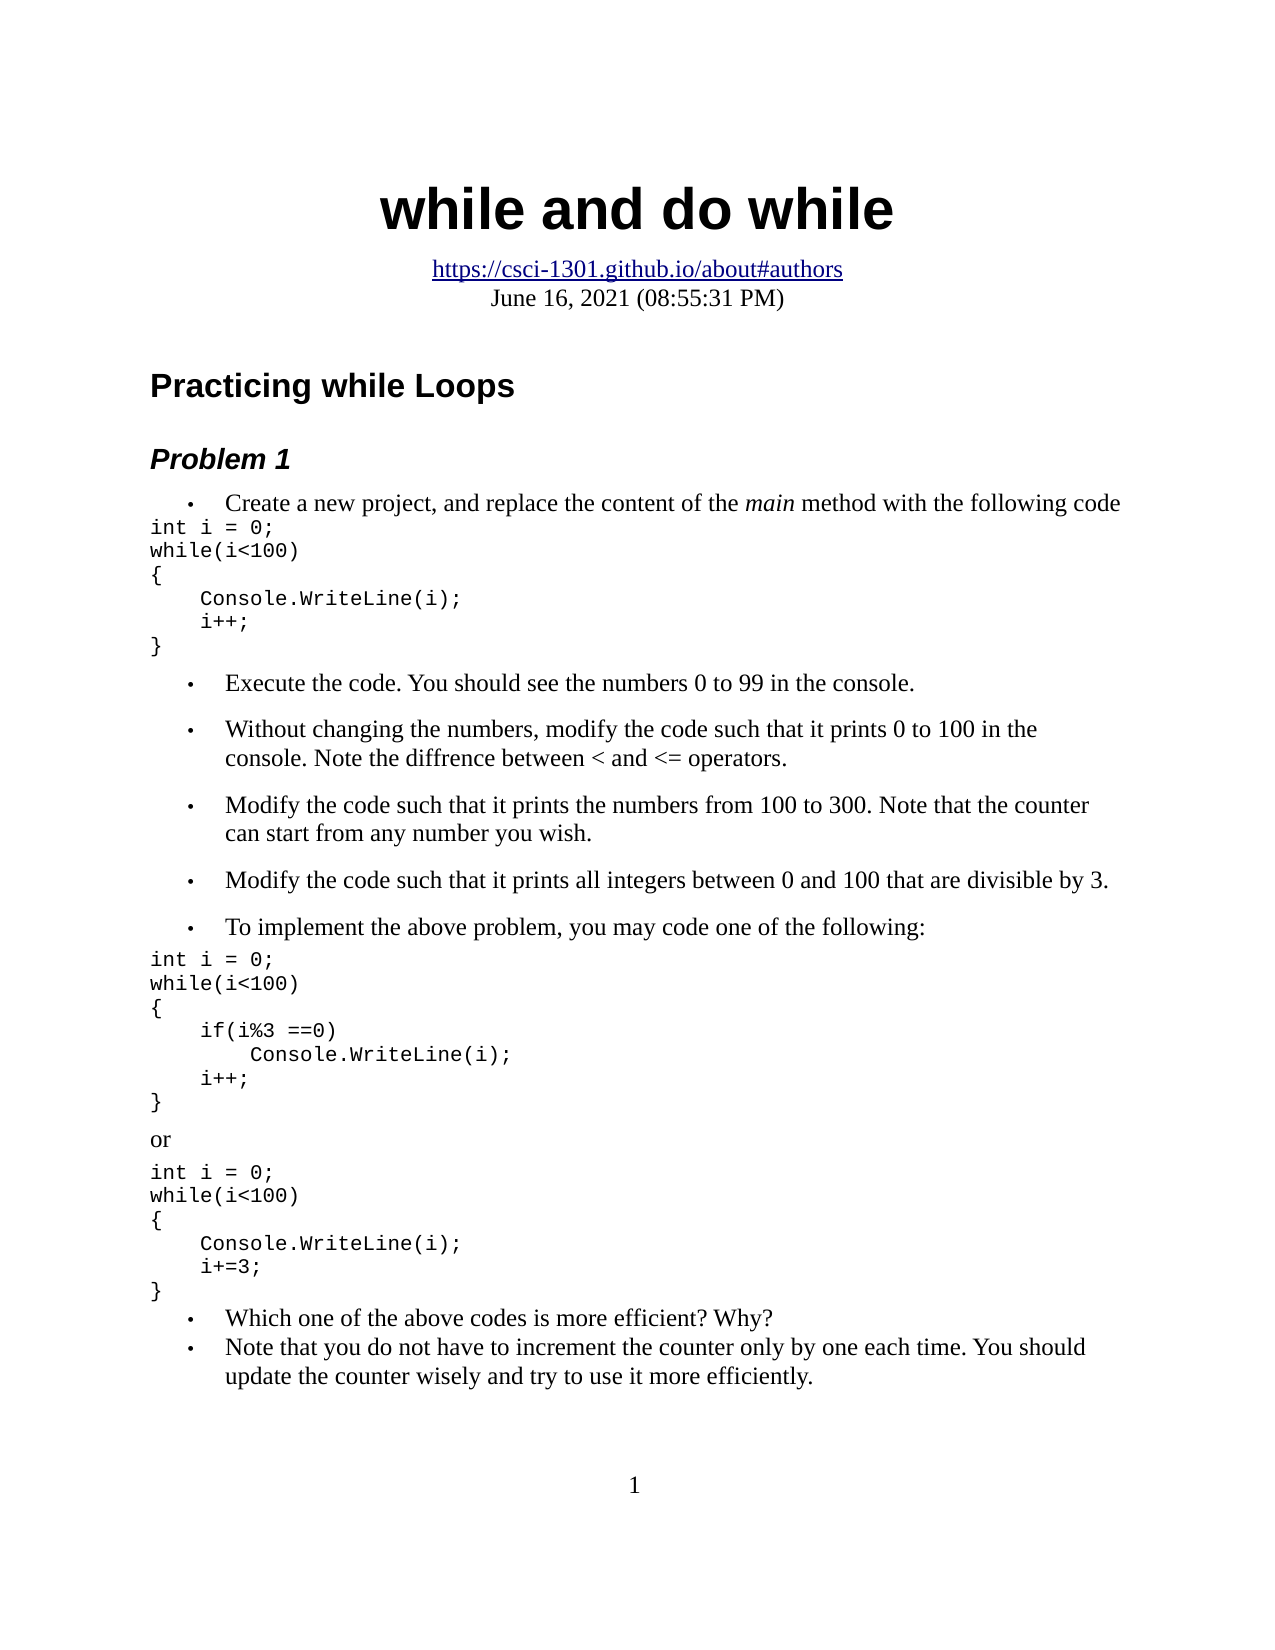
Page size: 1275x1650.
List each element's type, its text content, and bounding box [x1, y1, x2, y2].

list Create a new project, and replace the content of the main method with the following code [187, 488, 1125, 517]
text Console.WriteLine(i); [150, 1044, 1125, 1068]
text June 16, 2021 (08:55:31 PM) [150, 283, 1125, 312]
list Modify the code such that it prints the numbers from 100 to 300. Note that the counter can start from any number you wish. [187, 790, 1125, 847]
list Execute the code. You should see the numbers 0 to 99 in the console. [187, 668, 1125, 696]
text https://csci-1301.github.io/about#authors [150, 254, 1125, 283]
text if(i%3 ==0) [150, 1020, 1125, 1044]
text while(i<100) [150, 1185, 1125, 1209]
title while and do while [150, 175, 1125, 242]
text } [150, 1280, 1125, 1303]
list Modify the code such that it prints all integers between 0 and 100 that are divisible by 3. [187, 865, 1125, 894]
text { [150, 1209, 1125, 1233]
text Console.WriteLine(i); [150, 588, 1125, 611]
list To implement the above problem, you may code one of the following: [187, 912, 1125, 941]
text { [150, 997, 1125, 1020]
text while(i<100) [150, 540, 1125, 564]
text } [150, 1091, 1125, 1115]
text int i = 0; [150, 1162, 1125, 1185]
text i++; [150, 1068, 1125, 1091]
text or [150, 1124, 1125, 1153]
list Which one of the above codes is more efficient? Why? [187, 1303, 1125, 1332]
text int i = 0; [150, 949, 1125, 973]
subtitle Practicing while Loops [150, 366, 1125, 404]
subtitle Problem 1 [150, 442, 1125, 476]
list Note that you do not have to increment the counter only by one each time. You should update the counter wisely and try to use it more efficiently. [187, 1332, 1125, 1390]
text Console.WriteLine(i); [150, 1233, 1125, 1256]
text } [150, 635, 1125, 659]
text i+=3; [150, 1256, 1125, 1280]
text i++; [150, 611, 1125, 635]
text int i = 0; [150, 517, 1125, 540]
text { [150, 564, 1125, 588]
text while(i<100) [150, 973, 1125, 997]
list Without changing the numbers, modify the code such that it prints 0 to 100 in the console. Note the diffrence between < and <= operators. [187, 714, 1125, 772]
